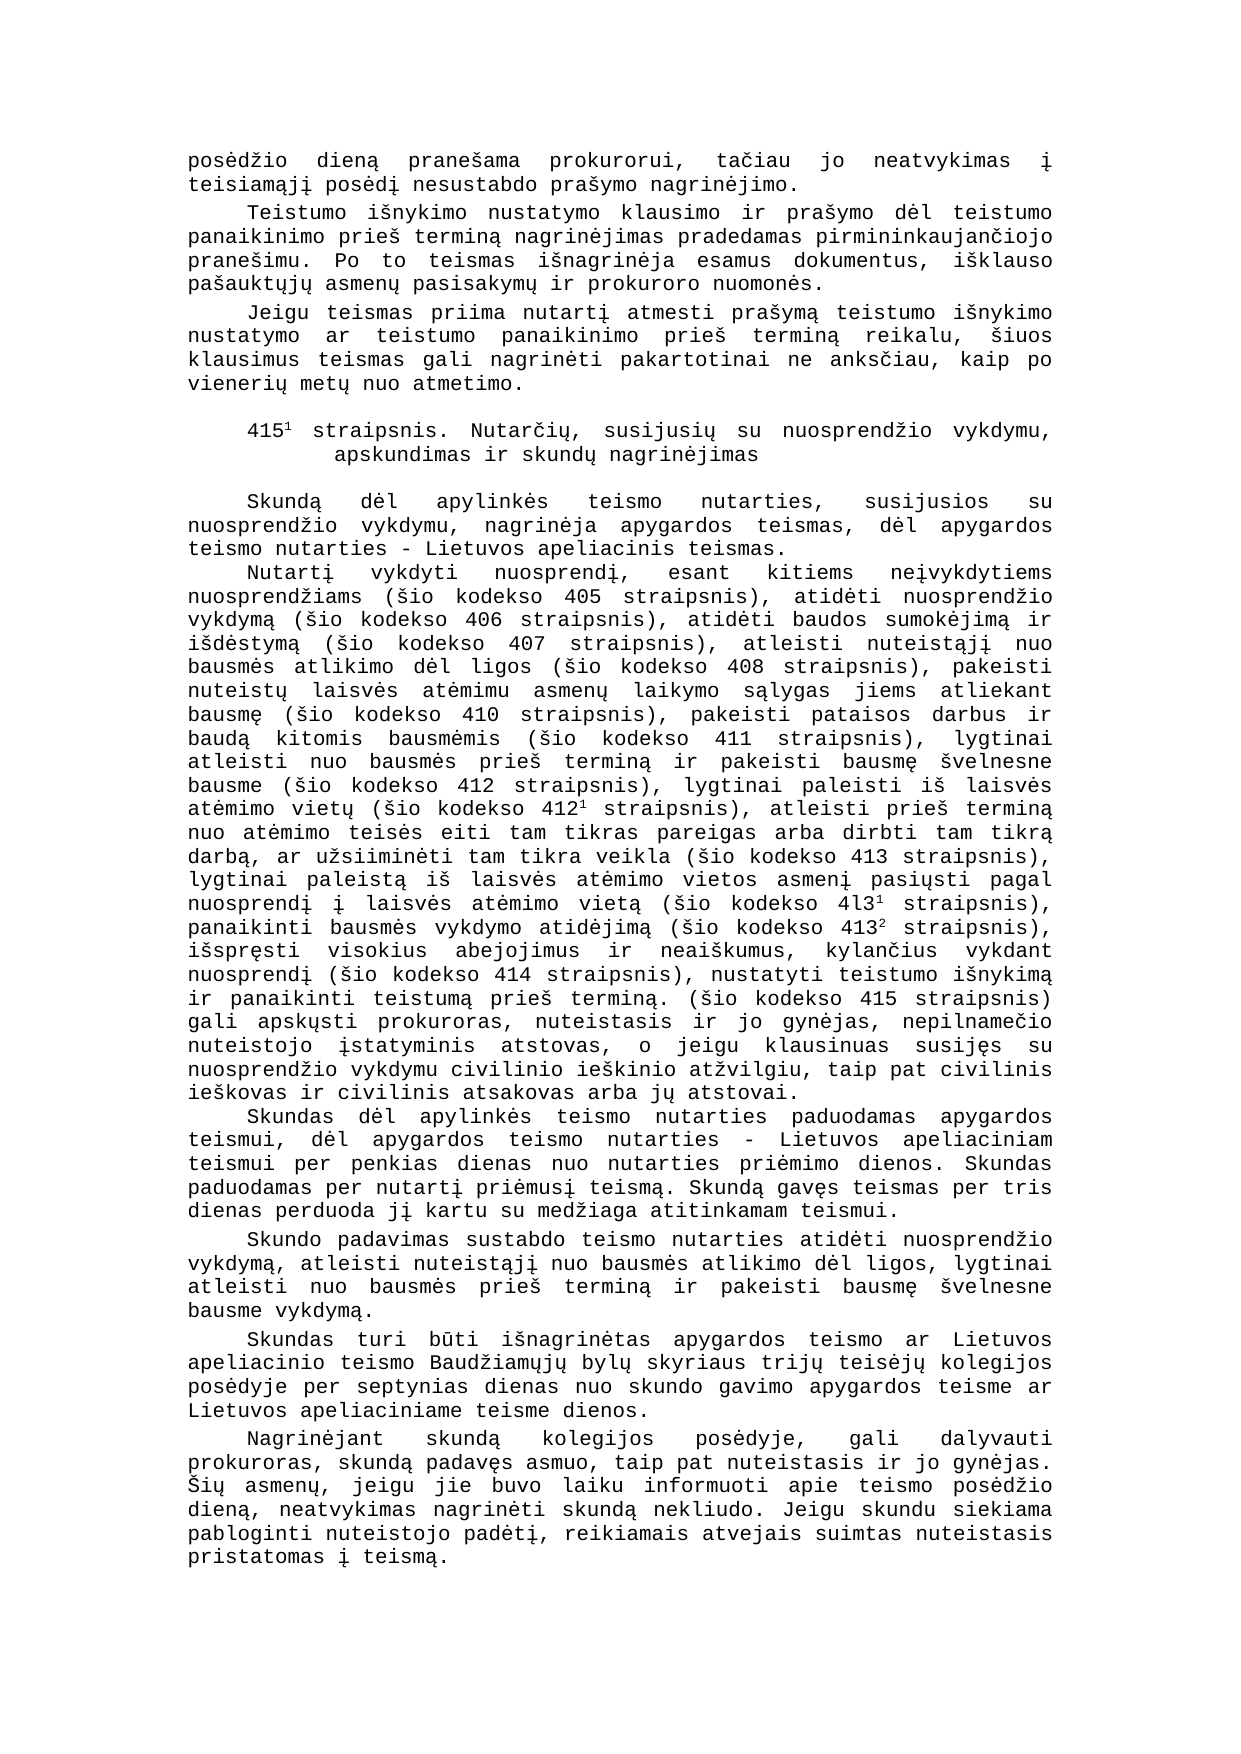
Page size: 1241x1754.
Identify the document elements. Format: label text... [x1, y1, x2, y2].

text Nutartį vykdyti nuosprendį, esant kitiems neįvykdytiems nuosprendžiams (šio kodekso 405 straipsnis), atidėti nuosprendžio vykdymą (šio kodekso 406 straipsnis), atidėti baudos sumokėjimą ir išdėstymą (šio kodekso 407 straipsnis), atleisti nuteistąjį nuo bausmės atlikimo dėl ligos (šio kodekso 408 straipsnis), pakeisti nuteistų laisvės atėmimu asmenų laikymo sąlygas jiems atliekant bausmę (šio kodekso 410 straipsnis), pakeisti pataisos darbus ir baudą kitomis bausmėmis (šio kodekso 411 straipsnis), lygtinai atleisti nuo bausmės prieš terminą ir pakeisti bausmę švelnesne bausme (šio kodekso 412 straipsnis), lygtinai paleisti iš laisvės atėmimo vietų (šio kodekso 4121 straipsnis), atleisti prieš terminą nuo atėmimo teisės eiti tam tikras pareigas arba dirbti tam tikrą darbą, ar užsiiminėti tam tikra veikla (šio kodekso 413 straipsnis), lygtinai paleistą iš laisvės atėmimo vietos asmenį pasiųsti pagal nuosprendį į laisvės atėmimo vietą (šio kodekso 4l31 straipsnis), panaikinti bausmės vykdymo atidėjimą (šio kodekso 4132 straipsnis), išspręsti visokius abejojimus ir neaiškumus, kylančius vykdant nuosprendį (šio kodekso 414 straipsnis), nustatyti teistumo išnykimą ir panaikinti teistumą prieš terminą. (šio kodekso 415 straipsnis) gali apskųsti prokuroras, nuteistasis ir jo gynėjas, nepilnamečio nuteistojo įstatyminis atstovas, o jeigu klausinuas susijęs su nuosprendžio vykdymu civilinio ieškinio atžvilgiu, taip pat civilinis ieškovas ir civilinis atsakovas arba jų atstovai. [187, 562, 1053, 1106]
text 4151 straipsnis. Nutarčių, susijusių su nuosprendžio vykdymu, apskundimas ir skundų nagrinėjimas [247, 420, 1053, 467]
text Skundas dėl apylinkės teismo nutarties paduodamas apygardos teismui, dėl apygardos teismo nutarties - Lietuvos apeliaciniam teismui per penkias dienas nuo nutarties priėmimo dienos. Skundas paduodamas per nutartį priėmusį teismą. Skundą gavęs teismas per tris dienas perduoda jį kartu su medžiaga atitinkamam teismui. [187, 1106, 1053, 1224]
text Skundą dėl apylinkės teismo nutarties, susijusios su nuosprendžio vykdymu, nagrinėja apygardos teismas, dėl apygardos teismo nutarties - Lietuvos apeliacinis teismas. [187, 491, 1053, 562]
text Teistumo išnykimo nustatymo klausimo ir prašymo dėl teistumo panaikinimo prieš terminą nagrinėjimas pradedamas pirmininkaujančiojo pranešimu. Po to teismas išnagrinėja esamus dokumentus, išklauso pašauktųjų asmenų pasisakymų ir prokuroro nuomonės. [187, 202, 1053, 297]
text Skundas turi būti išnagrinėtas apygardos teismo ar Lietuvos apeliacinio teismo Baudžiamųjų bylų skyriaus trijų teisėjų kolegijos posėdyje per septynias dienas nuo skundo gavimo apygardos teisme ar Lietuvos apeliaciniame teisme dienos. [187, 1329, 1053, 1423]
text Jeigu teismas priima nutartį atmesti prašymą teistumo išnykimo nustatymo ar teistumo panaikinimo prieš terminą reikalu, šiuos klausimus teismas gali nagrinėti pakartotinai ne anksčiau, kaip po vienerių metų nuo atmetimo. [187, 302, 1053, 396]
text Skundo padavimas sustabdo teismo nutarties atidėti nuosprendžio vykdymą, atleisti nuteistąjį nuo bausmės atlikimo dėl ligos, lygtinai atleisti nuo bausmės prieš terminą ir pakeisti bausmę švelnesne bausme vykdymą. [187, 1229, 1053, 1324]
text posėdžio dieną pranešama prokurorui, tačiau jo neatvykimas į teisiamąjį posėdį nesustabdo prašymo nagrinėjimo. [187, 150, 1053, 197]
text Nagrinėjant skundą kolegijos posėdyje, gali dalyvauti prokuroras, skundą padavęs asmuo, taip pat nuteistasis ir jo gynėjas. Šių asmenų, jeigu jie buvo laiku informuoti apie teismo posėdžio dieną, neatvykimas nagrinėti skundą nekliudo. Jeigu skundu siekiama pabloginti nuteistojo padėtį, reikiamais atvejais suimtas nuteistasis pristatomas į teismą. [187, 1428, 1053, 1570]
